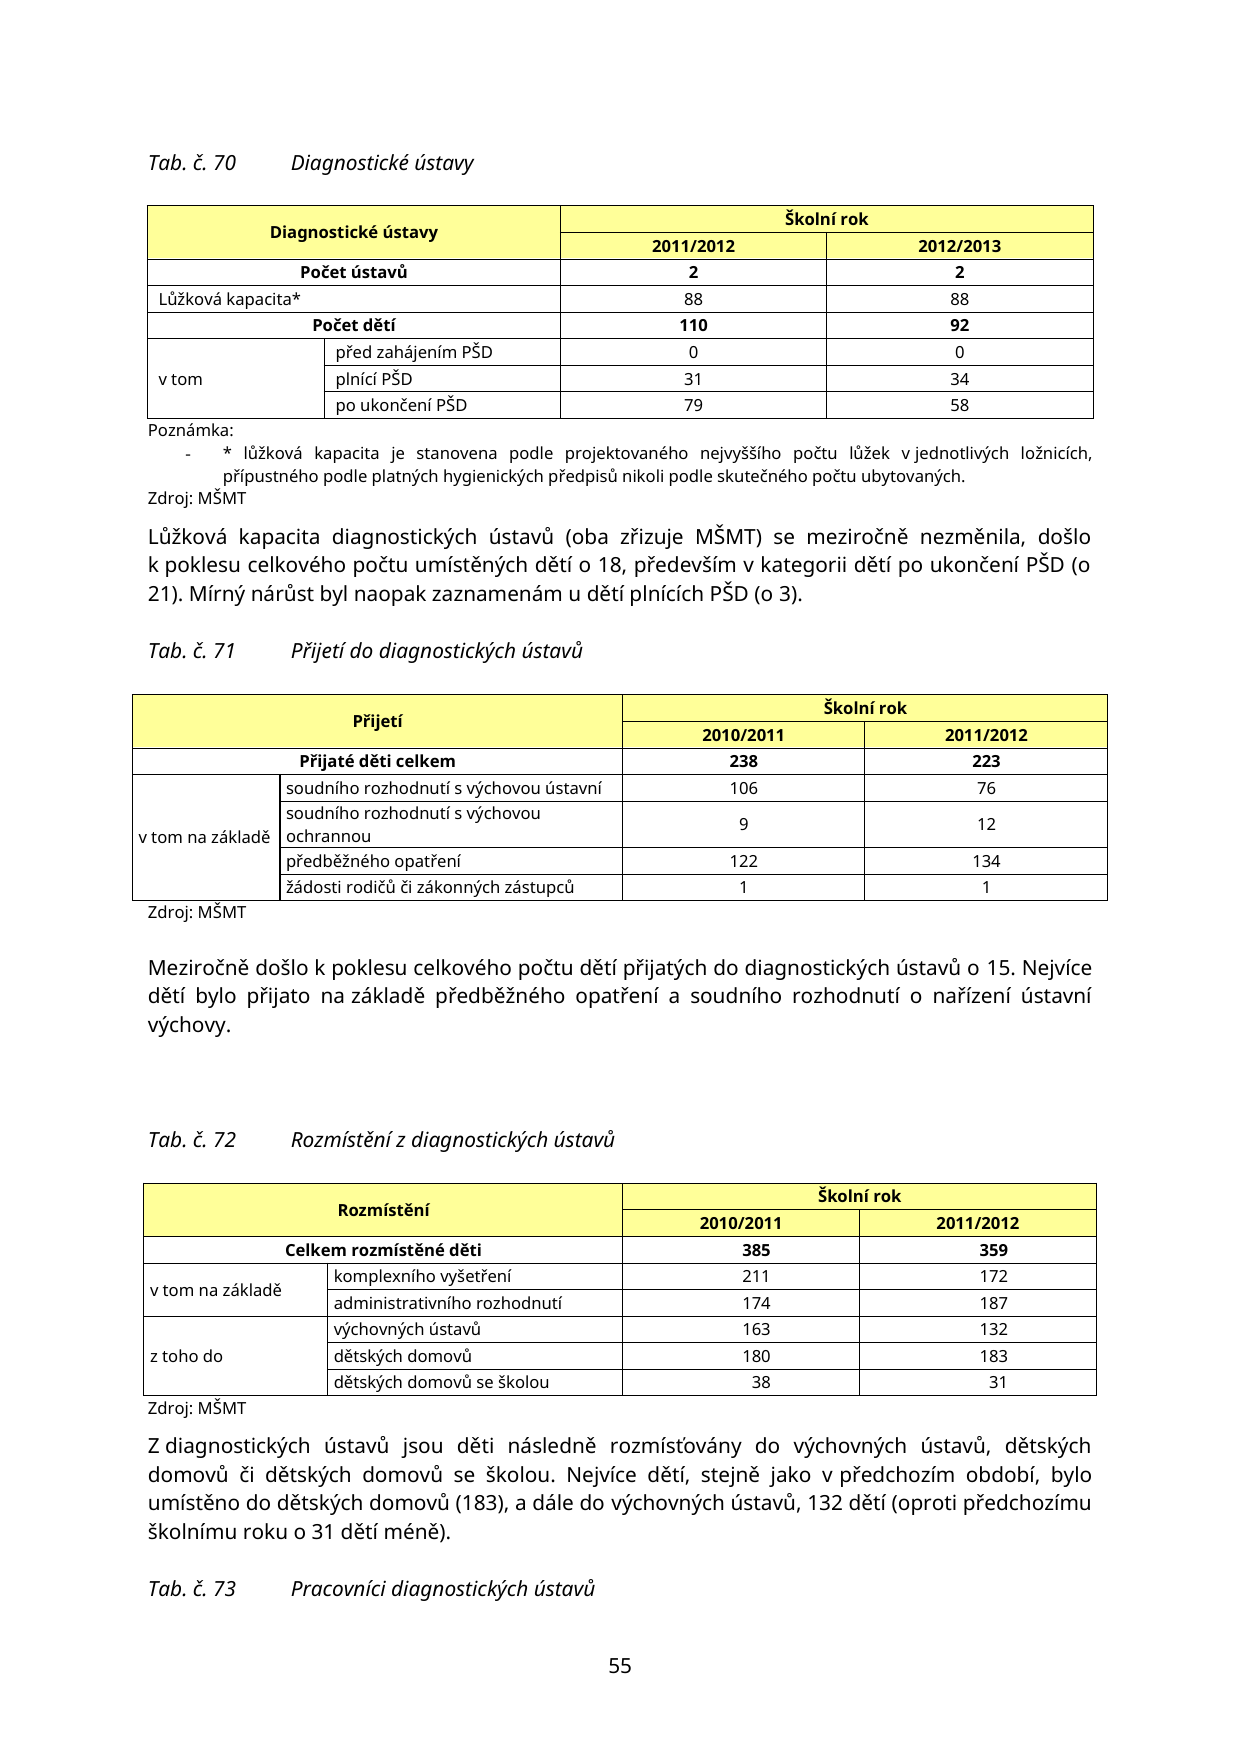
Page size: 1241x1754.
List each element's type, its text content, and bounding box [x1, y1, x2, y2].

table_cell 88 [561, 286, 826, 312]
text Zdroj: MŠMT [148, 901, 1092, 924]
table_cell 106 [623, 775, 864, 801]
table_cell v tom na základě [144, 1264, 327, 1316]
table_cell po ukončení PŠD [325, 392, 560, 418]
text Meziročně došlo k poklesu celkového počtu dětí přijatých do diagnostických ústavů o 15. Nejvíce dětí bylo přijato na základě předběžného opatření a soudního rozhodnutí o nařízení ústavní výchovy. [148, 953, 1092, 1038]
table_cell Počet ústavů [148, 260, 560, 285]
table_cell 12 [865, 802, 1107, 847]
table_cell 2010/2011 [623, 722, 864, 747]
table_cell 2 [561, 260, 826, 285]
table_cell 2011/2012 [561, 233, 826, 258]
table_cell 359 [860, 1237, 1096, 1262]
text Poznámka: [148, 419, 1092, 442]
list * lůžková kapacita je stanovena podle projektovaného nejvyššího počtu lůžek v jednotlivých ložnicích, přípustného podle platných hygienických předpisů nikoli podle skutečného počtu ubytovaných. [185, 442, 1092, 487]
list Diagnostické ústavy [148, 148, 1092, 176]
table_cell plnící PŠD [325, 366, 560, 391]
table_cell výchovných ústavů [328, 1317, 622, 1342]
table_cell 180 [623, 1343, 859, 1369]
table_cell 134 [865, 848, 1107, 873]
table_cell 223 [865, 749, 1107, 774]
table_cell 2010/2011 [623, 1210, 859, 1236]
table_cell soudního rozhodnutí s výchovou ochrannou [281, 802, 622, 847]
table_cell 122 [623, 848, 864, 873]
table_header Školní rok [561, 206, 1093, 232]
table_cell Přijaté děti celkem [133, 749, 622, 774]
table_cell dětských domovů [328, 1343, 622, 1369]
table_cell 174 [623, 1290, 859, 1316]
table_header Diagnostické ústavy [148, 206, 560, 258]
list Rozmístění z diagnostických ústavů [148, 1125, 1092, 1153]
table_cell Celkem rozmístěné děti [144, 1237, 622, 1262]
table_cell před zahájením PŠD [325, 339, 560, 365]
table_cell administrativního rozhodnutí [328, 1290, 622, 1316]
table_cell 2011/2012 [865, 722, 1107, 747]
table_cell 76 [865, 775, 1107, 801]
table_cell 385 [623, 1237, 859, 1262]
table_cell komplexního vyšetření [328, 1264, 622, 1289]
table_cell v tom na základě [133, 775, 279, 900]
table_cell 2012/2013 [827, 233, 1093, 258]
text Lůžková kapacita diagnostických ústavů (oba zřizuje MŠMT) se meziročně nezměnila, došlo k poklesu celkového počtu umístěných dětí o 18, především v kategorii dětí po ukončení PŠD (o 21). Mírný nárůst byl naopak zaznamenám u dětí plnících PŠD (o 3). [148, 522, 1092, 607]
table_cell 132 [860, 1317, 1096, 1342]
text Zdroj: MŠMT [148, 487, 1092, 510]
table_cell Počet dětí [148, 313, 560, 338]
table_cell 110 [561, 313, 826, 338]
table_cell 187 [860, 1290, 1096, 1316]
table_cell 88 [827, 286, 1093, 312]
table_cell soudního rozhodnutí s výchovou ústavní [281, 775, 622, 801]
table_cell dětských domovů se školou [328, 1370, 622, 1395]
table_cell 38 [623, 1370, 859, 1395]
table_cell předběžného opatření [281, 848, 622, 873]
table_cell 0 [561, 339, 826, 365]
table_cell 211 [623, 1264, 859, 1289]
table_cell žádosti rodičů či zákonných zástupců [281, 875, 622, 900]
list Přijetí do diagnostických ústavů [148, 637, 1092, 665]
table_cell 0 [827, 339, 1093, 365]
text Zdroj: MŠMT [148, 1396, 1092, 1419]
table_cell z toho do [144, 1317, 327, 1395]
table_cell 31 [860, 1370, 1096, 1395]
table_cell 163 [623, 1317, 859, 1342]
table_cell 1 [623, 875, 864, 900]
table_cell 34 [827, 366, 1093, 391]
table_cell 58 [827, 392, 1093, 418]
table_cell 172 [860, 1264, 1096, 1289]
table_header Školní rok [623, 1184, 1096, 1209]
text Z diagnostických ústavů jsou děti následně rozmísťovány do výchovných ústavů, dětských domovů či dětských domovů se školou. Nejvíce dětí, stejně jako v předchozím období, bylo umístěno do dětských domovů (183), a dále do výchovných ústavů, 132 dětí (oproti předchozímu školnímu roku o 31 dětí méně). [148, 1431, 1092, 1545]
table_cell 9 [623, 802, 864, 847]
table_cell 2011/2012 [860, 1210, 1096, 1236]
table_cell v tom [148, 339, 324, 418]
table_cell Lůžková kapacita* [148, 286, 560, 312]
table_header Rozmístění [144, 1184, 622, 1236]
table_cell 1 [865, 875, 1107, 900]
table_cell 79 [561, 392, 826, 418]
list Pracovníci diagnostických ústavů [148, 1574, 1092, 1603]
table_cell 92 [827, 313, 1093, 338]
table_cell 31 [561, 366, 826, 391]
table_cell 2 [827, 260, 1093, 285]
table_header Školní rok [623, 695, 1107, 721]
table_cell 238 [623, 749, 864, 774]
table_cell 183 [860, 1343, 1096, 1369]
table_header Přijetí [133, 695, 622, 747]
